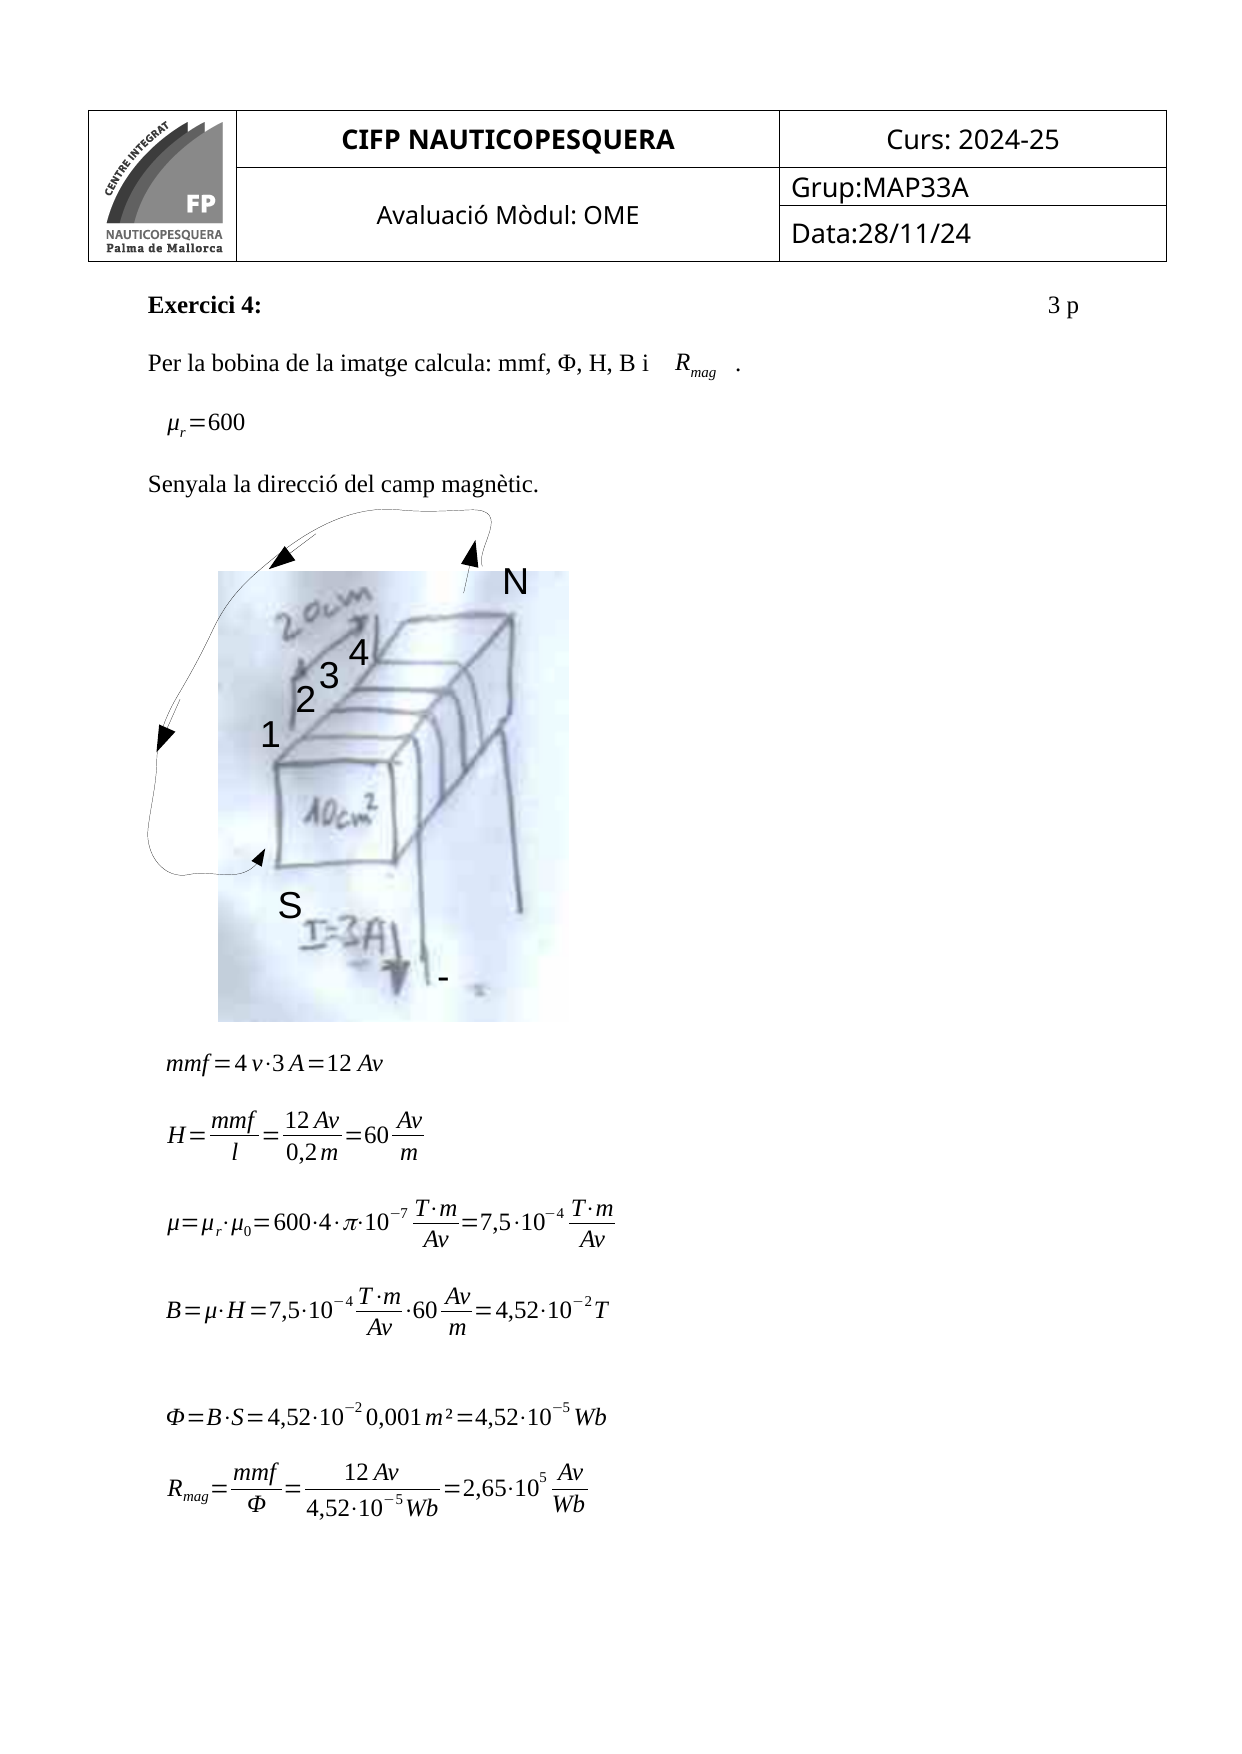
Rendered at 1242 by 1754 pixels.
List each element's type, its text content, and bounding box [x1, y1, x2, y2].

text Per la bobina de la imatge calcula: mmf, Φ, H, B i . [148, 348, 1094, 380]
picture [100, 111, 229, 260]
text Exercici 4: 3 p [148, 290, 1094, 319]
picture [218, 571, 569, 1022]
picture [218, 571, 257, 617]
text Senyala la direcció del camp magnètic. [148, 469, 1094, 498]
picture [511, 571, 523, 589]
